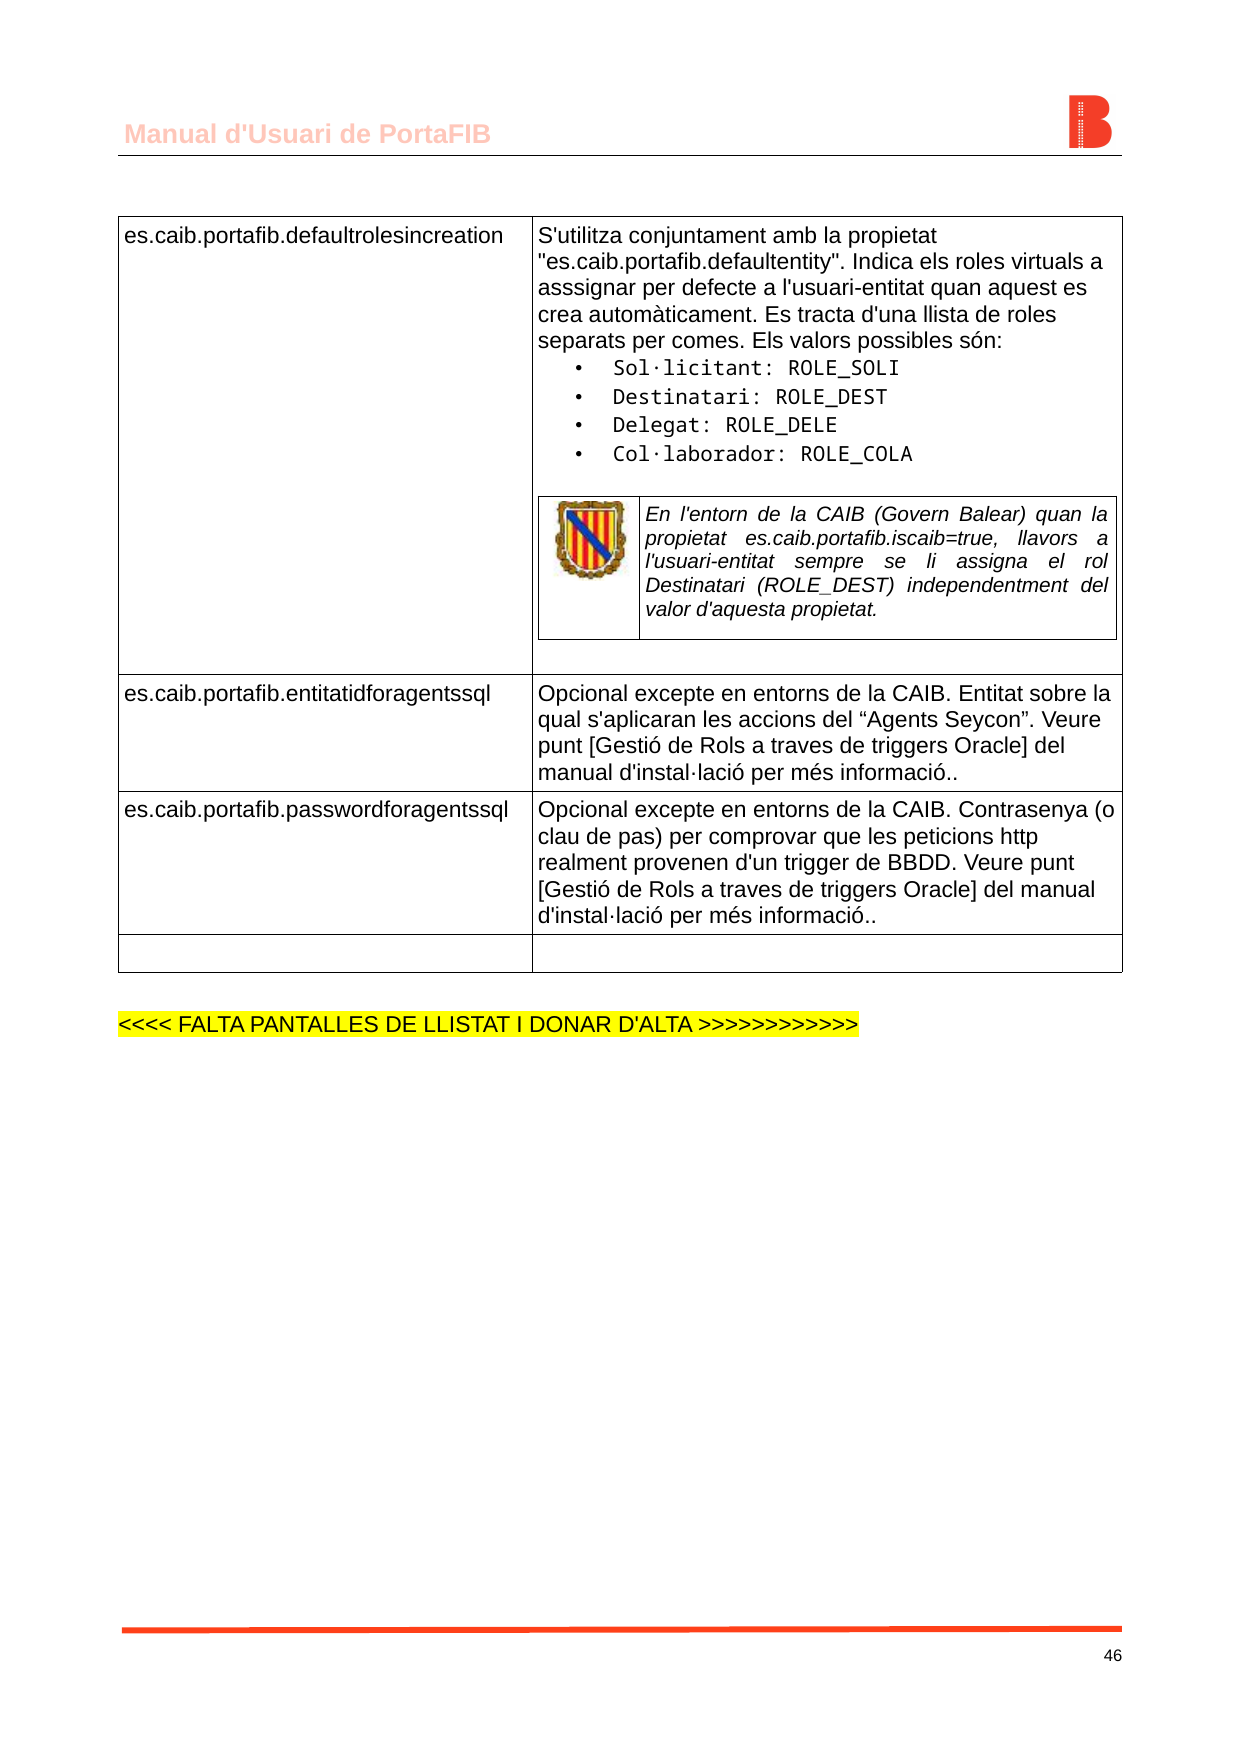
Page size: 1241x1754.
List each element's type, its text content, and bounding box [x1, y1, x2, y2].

table_cell es.caib.portafib.passwordforagentssql [119, 792, 532, 934]
table_cell S'utilitza conjuntament amb la propietat "es.caib.portafib.defaultentity". Indica els roles virtuals a asssignar per defecte a l'usuari-entitat quan aquest es crea automàticament. Es tracta d'una llista de roles separats per comes. Els valors possibles són: Sol·licitant: ROLE_SOLI Destinatari: ROLE_DEST Delegat: ROLE_DELE Col·laborador: ROLE_COLA [533, 217, 1122, 674]
picture [551, 501, 631, 581]
table_cell Opcional excepte en entorns de la CAIB. Contrasenya (o clau de pas) per comprovar que les peticions http realment provenen d'un trigger de BBDD. Veure punt [Gestió de Rols a traves de triggers Oracle] del manual d'instal·lació per més informació.. [533, 792, 1122, 934]
table_header [539, 497, 639, 639]
table_header En l'entorn de la CAIB (Govern Balear) quan la propietat es.caib.portafib.iscaib=true, llavors a l'usuari-entitat sempre se li assigna el rol Destinatari (ROLE_DEST) independentment del valor d'aquesta propietat. [640, 497, 1116, 639]
table_cell [119, 935, 532, 972]
table_cell es.caib.portafib.entitatidforagentssql [119, 675, 532, 791]
picture [1063, 94, 1117, 150]
table_cell Opcional excepte en entorns de la CAIB. Entitat sobre la qual s'aplicaran les accions del “Agents Seycon”. Veure punt [Gestió de Rols a traves de triggers Oracle] del manual d'instal·lació per més informació.. [533, 675, 1122, 791]
table_cell es.caib.portafib.defaultrolesincreation [119, 217, 532, 674]
text <<<< FALTA PANTALLES DE LLISTAT I DONAR D'ALTA >>>>>>>>>>>> [118, 1011, 1122, 1037]
table_cell [533, 935, 1122, 972]
